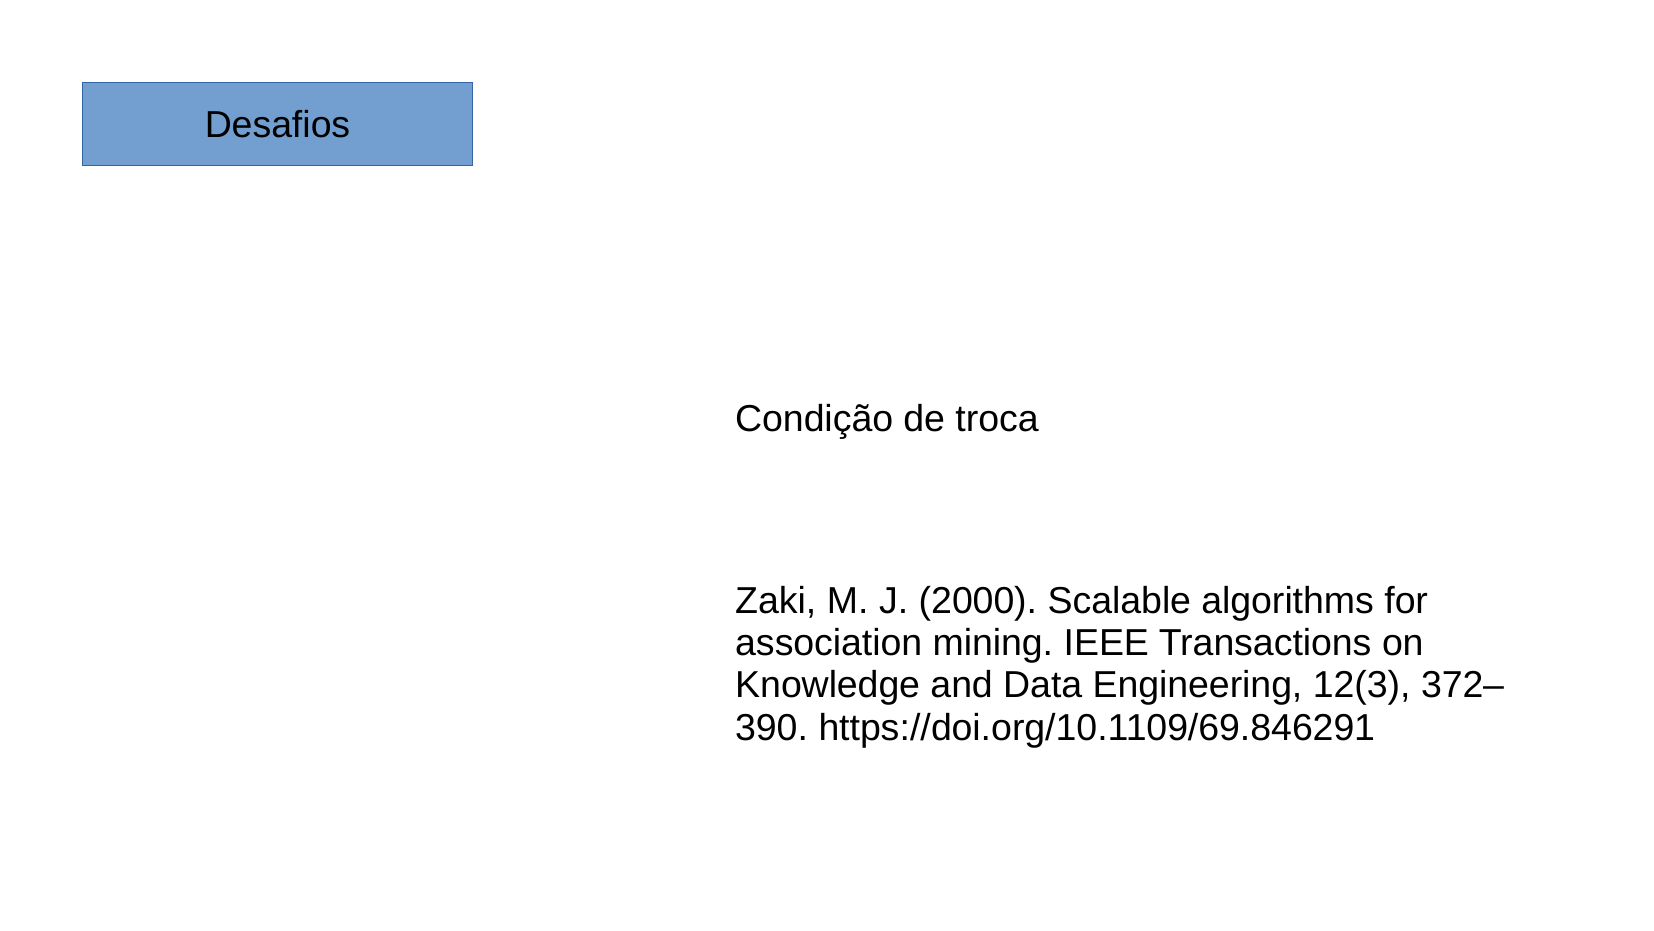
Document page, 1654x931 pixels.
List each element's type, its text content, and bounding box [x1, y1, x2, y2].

text_box Zaki, M. J. (2000). Scalable algorithms for association mining. IEEE Transactions on Knowledge and Data Engineering, 12(3), 372–390. https://doi.org/10.1109/69.846291 [720, 572, 1532, 756]
text_box Condição de troca [720, 389, 1099, 572]
text_box Desafios [82, 82, 473, 166]
